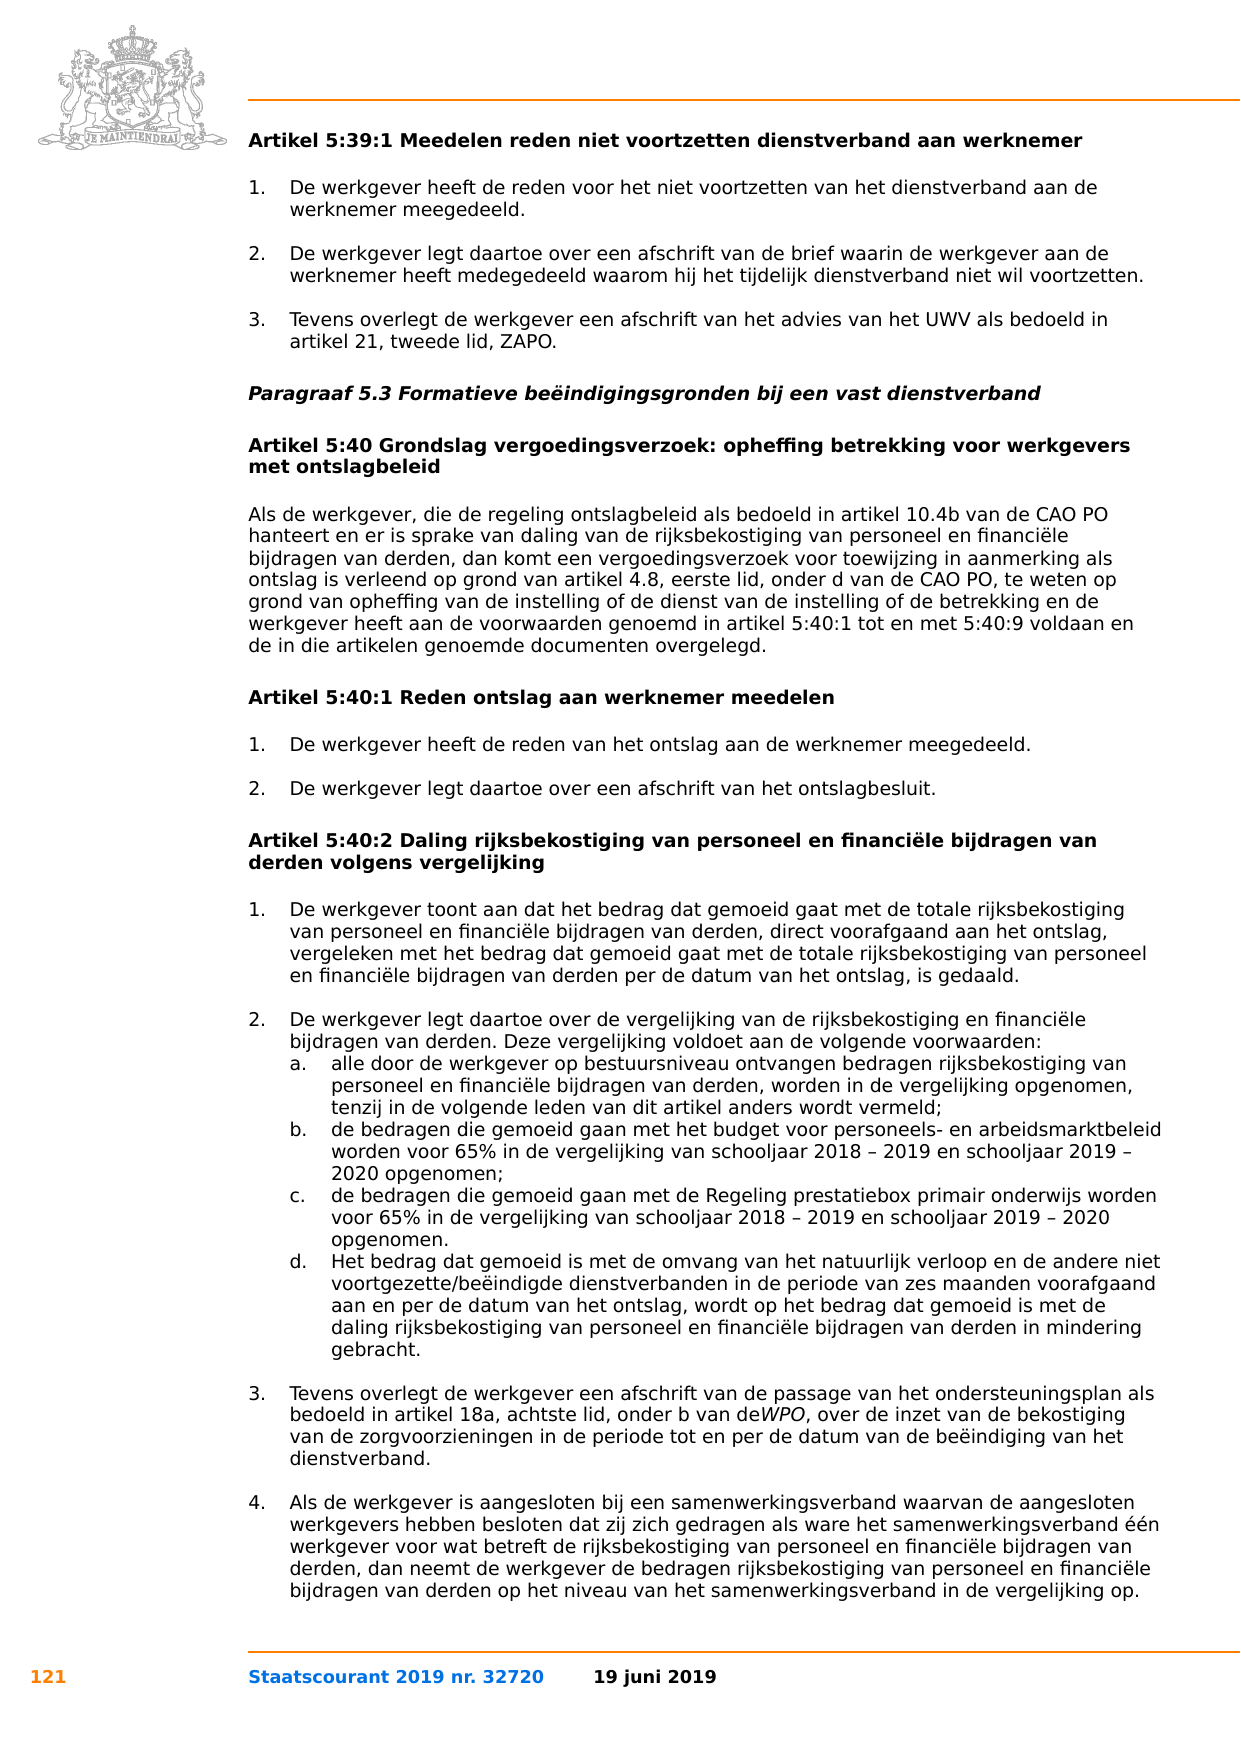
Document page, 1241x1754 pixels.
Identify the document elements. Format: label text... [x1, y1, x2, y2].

subtitle Artikel 5:39:1 Meedelen reden niet voortzetten dienstverband aan werknemer [248, 130, 1163, 152]
text d. Het bedrag dat gemoeid is met de omvang van het natuurlijk verloop en de andere niet voortgezette/beëindigde dienstverbanden in de periode van zes maanden voorafgaand aan en per de datum van het ontslag, wordt op het bedrag dat gemoeid is met de daling rijksbekostiging van personeel en financiële bijdragen van derden in mindering gebracht. [289, 1251, 1163, 1361]
text a. alle door de werkgever op bestuursniveau ontvangen bedragen rijksbekostiging van personeel en financiële bijdragen van derden, worden in de vergelijking opgenomen, tenzij in de volgende leden van dit artikel anders wordt vermeld; [289, 1053, 1163, 1119]
text 1. De werkgever heeft de reden voor het niet voortzetten van het dienstverband aan de werknemer meegedeeld. [248, 177, 1163, 221]
text 2. De werkgever legt daartoe over een afschrift van de brief waarin de werkgever aan de werknemer heeft medegedeeld waarom hij het tijdelijk dienstverband niet wil voortzetten. [248, 243, 1163, 287]
text 3. Tevens overlegt de werkgever een afschrift van het advies van het UWV als bedoeld in artikel 21, tweede lid, ZAPO. [248, 308, 1163, 352]
text b. de bedragen die gemoeid gaan met het budget voor personeels- en arbeidsmarktbeleid worden voor 65% in de vergelijking van schooljaar 2018 – 2019 en schooljaar 2019 – 2020 opgenomen; [289, 1119, 1163, 1185]
text 1. De werkgever heeft de reden van het ontslag aan de werknemer meegedeeld. [248, 734, 1163, 756]
text c. de bedragen die gemoeid gaan met de Regeling prestatiebox primair onderwijs worden voor 65% in de vergelijking van schooljaar 2018 – 2019 en schooljaar 2019 – 2020 opgenomen. [289, 1185, 1163, 1251]
subtitle Paragraaf 5.3 Formatieve beëindigingsgronden bij een vast dienstverband [248, 382, 1163, 404]
text 2. De werkgever legt daartoe over een afschrift van het ontslagbesluit. [248, 778, 1163, 800]
text 4. Als de werkgever is aangesloten bij een samenwerkingsverband waarvan de aangesloten werkgevers hebben besloten dat zij zich gedragen als ware het samenwerkingsverband één werkgever voor wat betreft de rijksbekostiging van personeel en financiële bijdragen van derden, dan neemt de werkgever de bedragen rijksbekostiging van personeel en financiële bijdragen van derden op het niveau van het samenwerkingsverband in de vergelijking op. [248, 1492, 1163, 1602]
text 2. De werkgever legt daartoe over de vergelijking van de rijksbekostiging en financiële bijdragen van derden. Deze vergelijking voldoet aan de volgende voorwaarden: [248, 1009, 1163, 1053]
text Als de werkgever, die de regeling ontslagbeleid als bedoeld in artikel 10.4b van de CAO PO hanteert en er is sprake van daling van de rijksbekostiging van personeel en financiële bijdragen van derden, dan komt een vergoedingsverzoek voor toewijzing in aanmerking als ontslag is verleend op grond van artikel 4.8, eerste lid, onder d van de CAO PO, te weten op grond van opheffing van de instelling of de dienst van de instelling of de betrekking en de werkgever heeft aan de voorwaarden genoemd in artikel 5:40:1 tot en met 5:40:9 voldaan en de in die artikelen genoemde documenten overgelegd. [248, 503, 1163, 657]
subtitle Artikel 5:40:2 Daling rijksbekostiging van personeel en financiële bijdragen van derden volgens vergelijking [248, 830, 1163, 874]
text 3. Tevens overlegt de werkgever een afschrift van de passage van het ondersteuningsplan als bedoeld in artikel 18a, achtste lid, onder b van deWPO, over de inzet van de bekostiging van de zorgvoorzieningen in de periode tot en per de datum van de beëindiging van het dienstverband. [248, 1382, 1163, 1470]
subtitle Artikel 5:40:1 Reden ontslag aan werknemer meedelen [248, 687, 1163, 709]
picture [38, 25, 227, 150]
text 1. De werkgever toont aan dat het bedrag dat gemoeid gaat met de totale rijksbekostiging van personeel en financiële bijdragen van derden, direct voorafgaand aan het ontslag, vergeleken met het bedrag dat gemoeid gaat met de totale rijksbekostiging van personeel en financiële bijdragen van derden per de datum van het ontslag, is gedaald. [248, 899, 1163, 987]
subtitle Artikel 5:40 Grondslag vergoedingsverzoek: opheffing betrekking voor werkgevers met ontslagbeleid [248, 434, 1163, 478]
